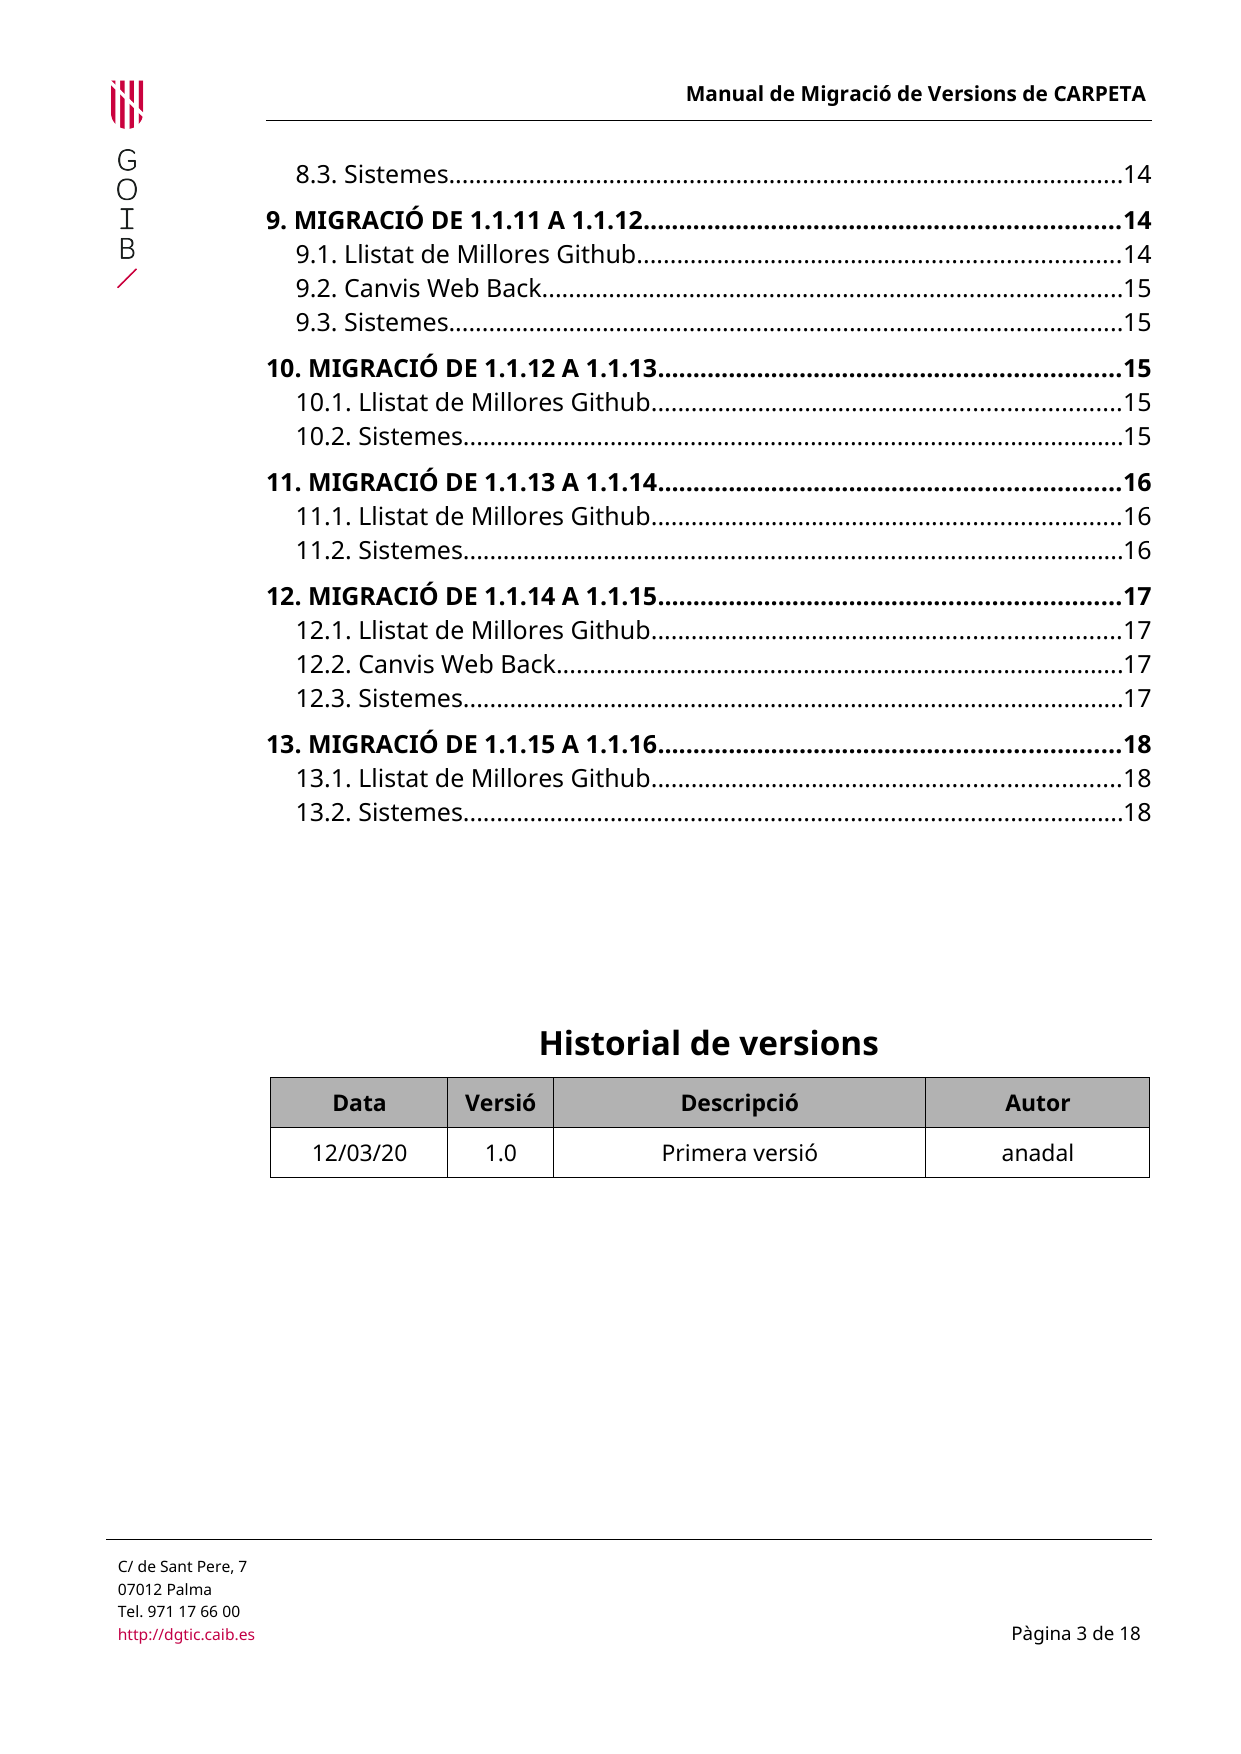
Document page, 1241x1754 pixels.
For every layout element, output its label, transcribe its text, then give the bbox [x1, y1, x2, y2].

text 11.2. Sistemes 16 [295, 532, 1152, 566]
text 13.2. Sistemes 18 [295, 794, 1152, 828]
text 10.1. Llistat de Millores Github 15 [295, 384, 1152, 418]
text 11. Migració de 1.1.13 a 1.1.14 16 [266, 464, 1152, 498]
text 8.3. Sistemes 14 [295, 156, 1152, 191]
text 9.3. Sistemes 15 [295, 304, 1152, 338]
picture [82, 57, 172, 319]
table_cell 1.0 [448, 1128, 553, 1177]
text 12.3. Sistemes 17 [295, 680, 1152, 714]
text 11.1. Llistat de Millores Github 16 [295, 498, 1152, 532]
text 10.2. Sistemes 15 [295, 418, 1152, 452]
text 9.2. Canvis Web Back 15 [295, 270, 1152, 304]
table_header Autor [926, 1078, 1149, 1127]
text 10. Migració de 1.1.12 a 1.1.13 15 [266, 350, 1152, 384]
table_header Versió [448, 1078, 553, 1127]
subtitle Historial de versions [266, 1019, 1152, 1065]
text 9.1. Llistat de Millores Github 14 [295, 236, 1152, 270]
table_cell Primera versió [554, 1128, 925, 1177]
table_header Data [271, 1078, 447, 1127]
text 13.1. Llistat de Millores Github 18 [295, 760, 1152, 794]
text 12.1. Llistat de Millores Github 17 [295, 612, 1152, 646]
table_cell 03/12/20 [271, 1128, 447, 1177]
text 12. Migració de 1.1.14 a 1.1.15 17 [266, 578, 1152, 612]
table_cell anadal [926, 1128, 1149, 1177]
table_header Descripció [554, 1078, 925, 1127]
text 12.2. Canvis Web Back 17 [295, 646, 1152, 680]
text 13. Migració de 1.1.15 a 1.1.16 18 [266, 726, 1152, 760]
text 9. Migració de 1.1.11 a 1.1.12 14 [266, 202, 1152, 236]
